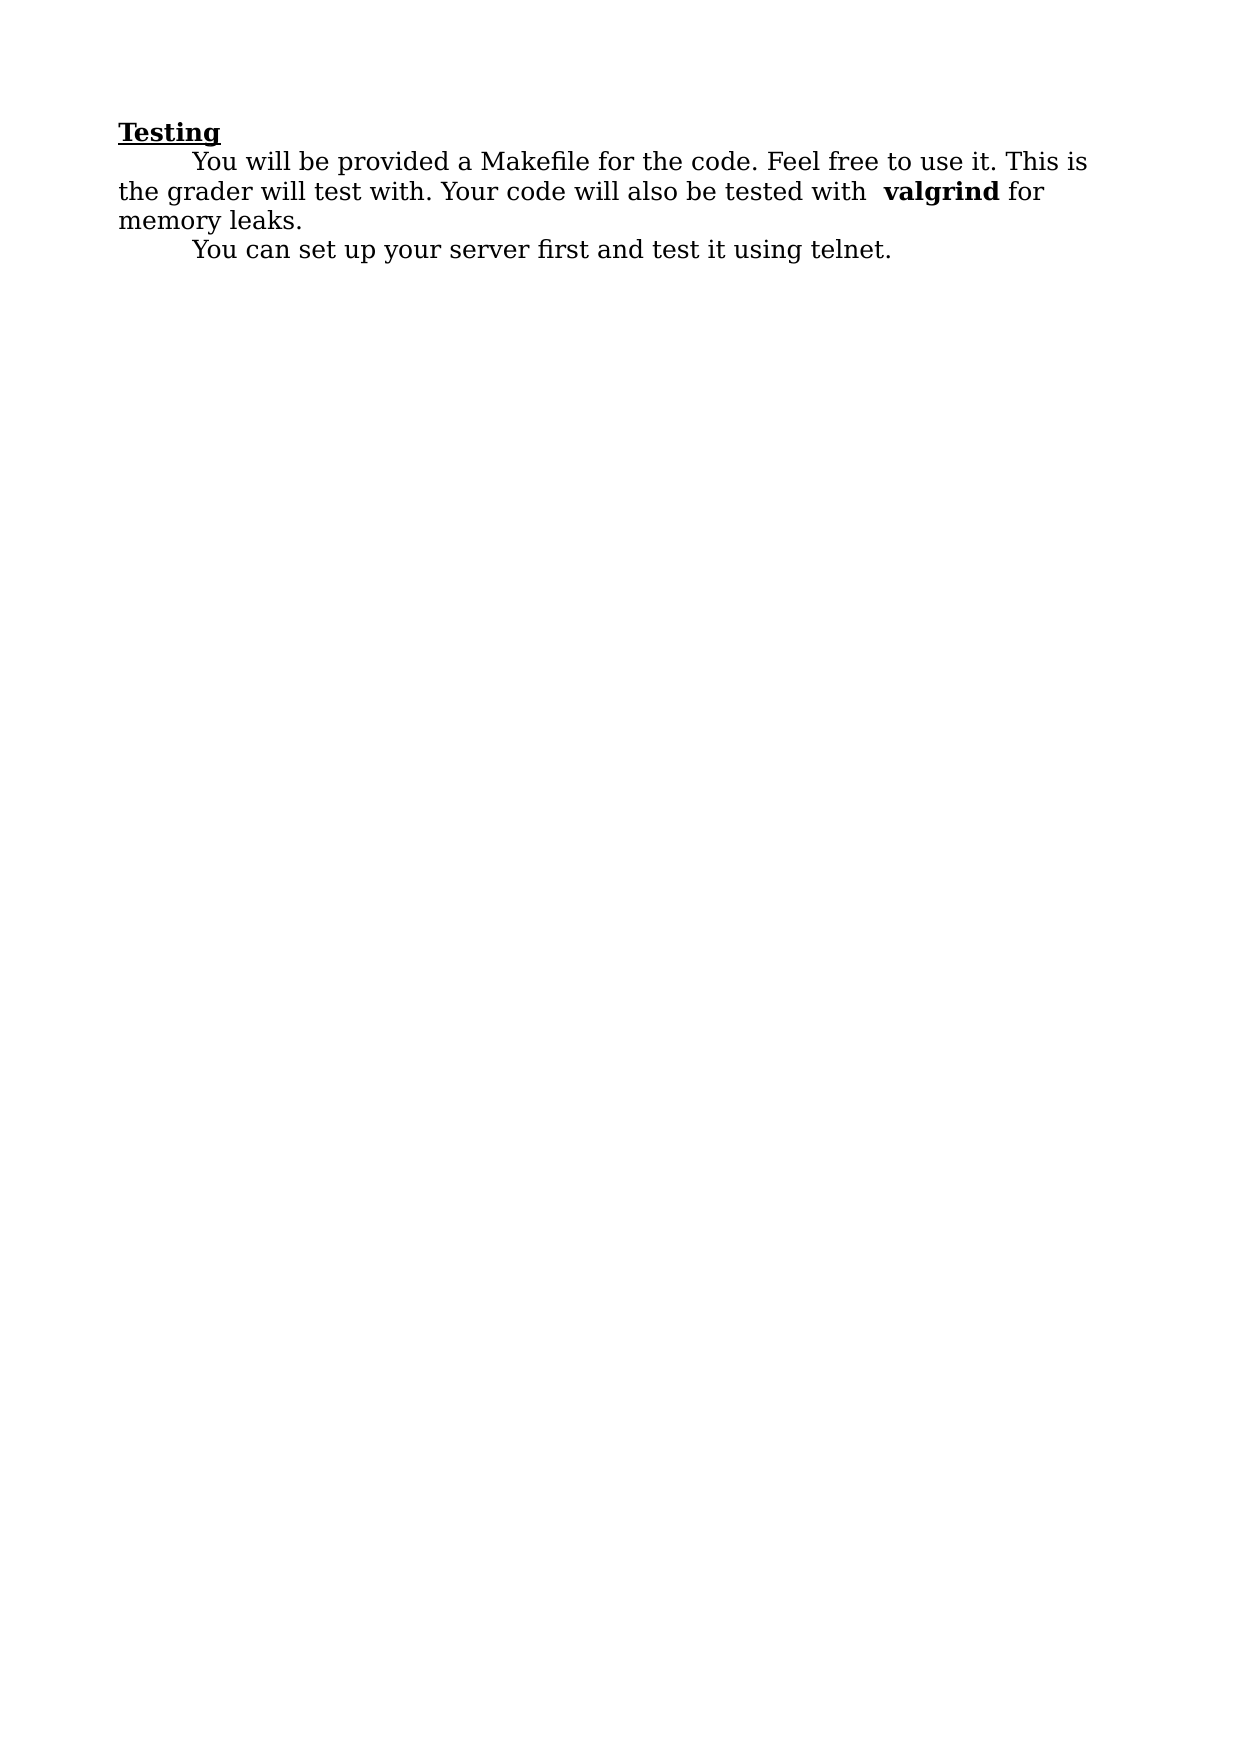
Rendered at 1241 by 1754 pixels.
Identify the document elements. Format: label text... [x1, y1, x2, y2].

text You will be provided a Makefile for the code. Feel free to use it. This is the grader will test with. Your code will also be tested with valgrind for memory leaks. [118, 147, 1122, 235]
text Testing [118, 118, 1122, 147]
text You can set up your server first and test it using telnet. [118, 235, 1122, 264]
